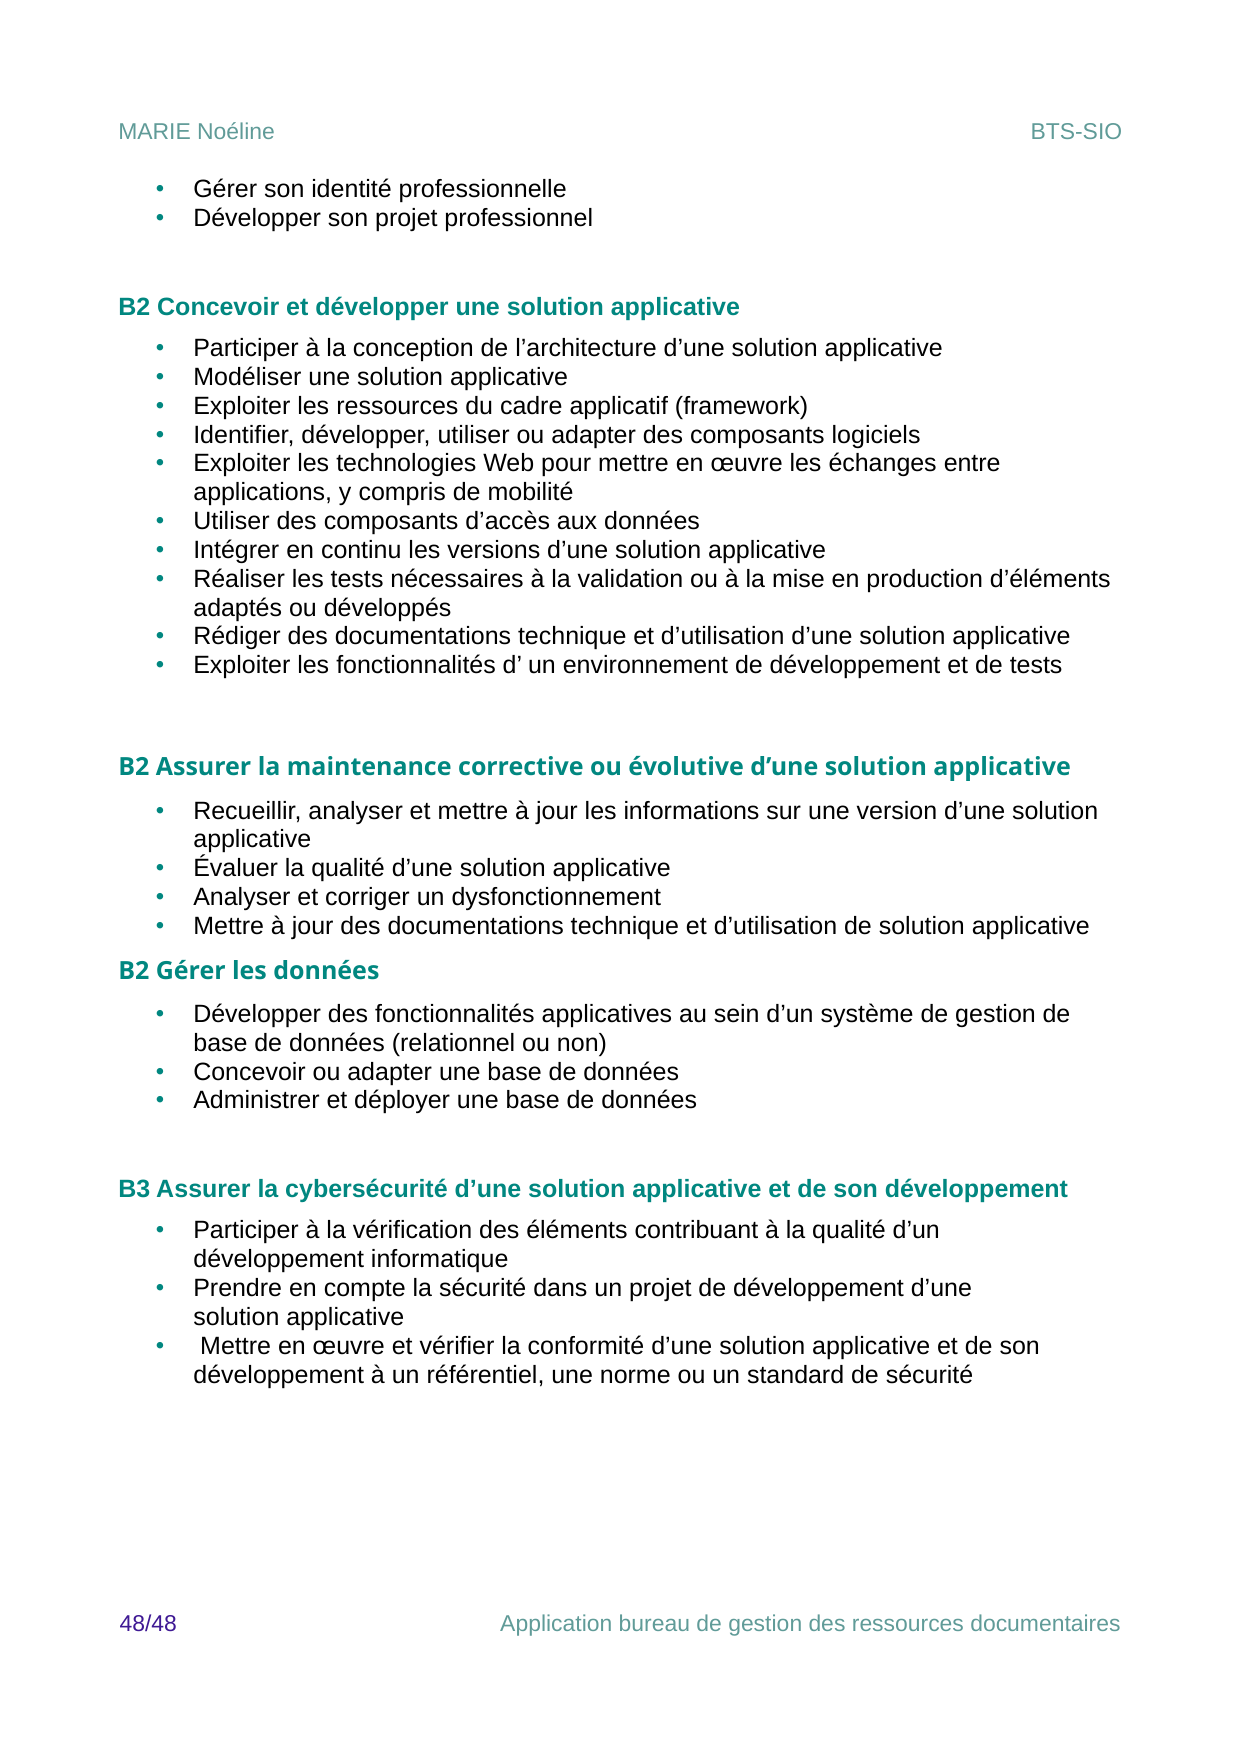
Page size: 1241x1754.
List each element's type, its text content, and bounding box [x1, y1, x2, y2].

list Intégrer en continu les versions d’une solution applicative [156, 535, 1122, 564]
list Concevoir ou adapter une base de données [156, 1056, 1122, 1085]
subtitle B3 Assurer la cybersécurité d’une solution applicative et de son développement [118, 1174, 1122, 1203]
list Mettre en œuvre et vérifier la conformité d’une solution applicative et de son développement à un référentiel, une norme ou un standard de sécurité [156, 1331, 1122, 1388]
list Prendre en compte la sécurité dans un projet de développement d’une solution applicative [156, 1273, 1122, 1331]
list Recueillir, analyser et mettre à jour les informations sur une version d’une solution applicative [156, 796, 1122, 853]
list Réaliser les tests nécessaires à la validation ou à la mise en production d’éléments adaptés ou développés [156, 564, 1122, 621]
list Exploiter les technologies Web pour mettre en œuvre les échanges entre applications, y compris de mobilité [156, 448, 1122, 506]
subtitle B2 Concevoir et développer une solution applicative [118, 292, 1122, 321]
subtitle B2 Gérer les données [118, 952, 1122, 986]
list Développer des fonctionnalités applicatives au sein d’un système de gestion de base de données (relationnel ou non) [156, 999, 1122, 1056]
list Mettre à jour des documentations technique et d’utilisation de solution applicative [156, 911, 1122, 940]
list Modéliser une solution applicative [156, 362, 1122, 391]
list Gérer son identité professionnelle [156, 174, 1122, 203]
list Évaluer la qualité d’une solution applicative [156, 853, 1122, 882]
list Exploiter les ressources du cadre applicatif (framework) [156, 391, 1122, 419]
list Participer à la conception de l’architecture d’une solution applicative [156, 333, 1122, 362]
list Identifier, développer, utiliser ou adapter des composants logiciels [156, 419, 1122, 448]
subtitle B2 Assurer la maintenance corrective ou évolutive d’une solution applicative [118, 749, 1122, 783]
list Développer son projet professionnel [156, 203, 1122, 232]
list Utiliser des composants d’accès aux données [156, 506, 1122, 535]
list Rédiger des documentations technique et d’utilisation d’une solution applicative [156, 621, 1122, 650]
list Exploiter les fonctionnalités d’ un environnement de développement et de tests [156, 650, 1122, 679]
list Participer à la vérification des éléments contribuant à la qualité d’un développement informatique [156, 1216, 1122, 1273]
list Analyser et corriger un dysfonctionnement [156, 882, 1122, 911]
list Administrer et déployer une base de données [156, 1085, 1122, 1114]
